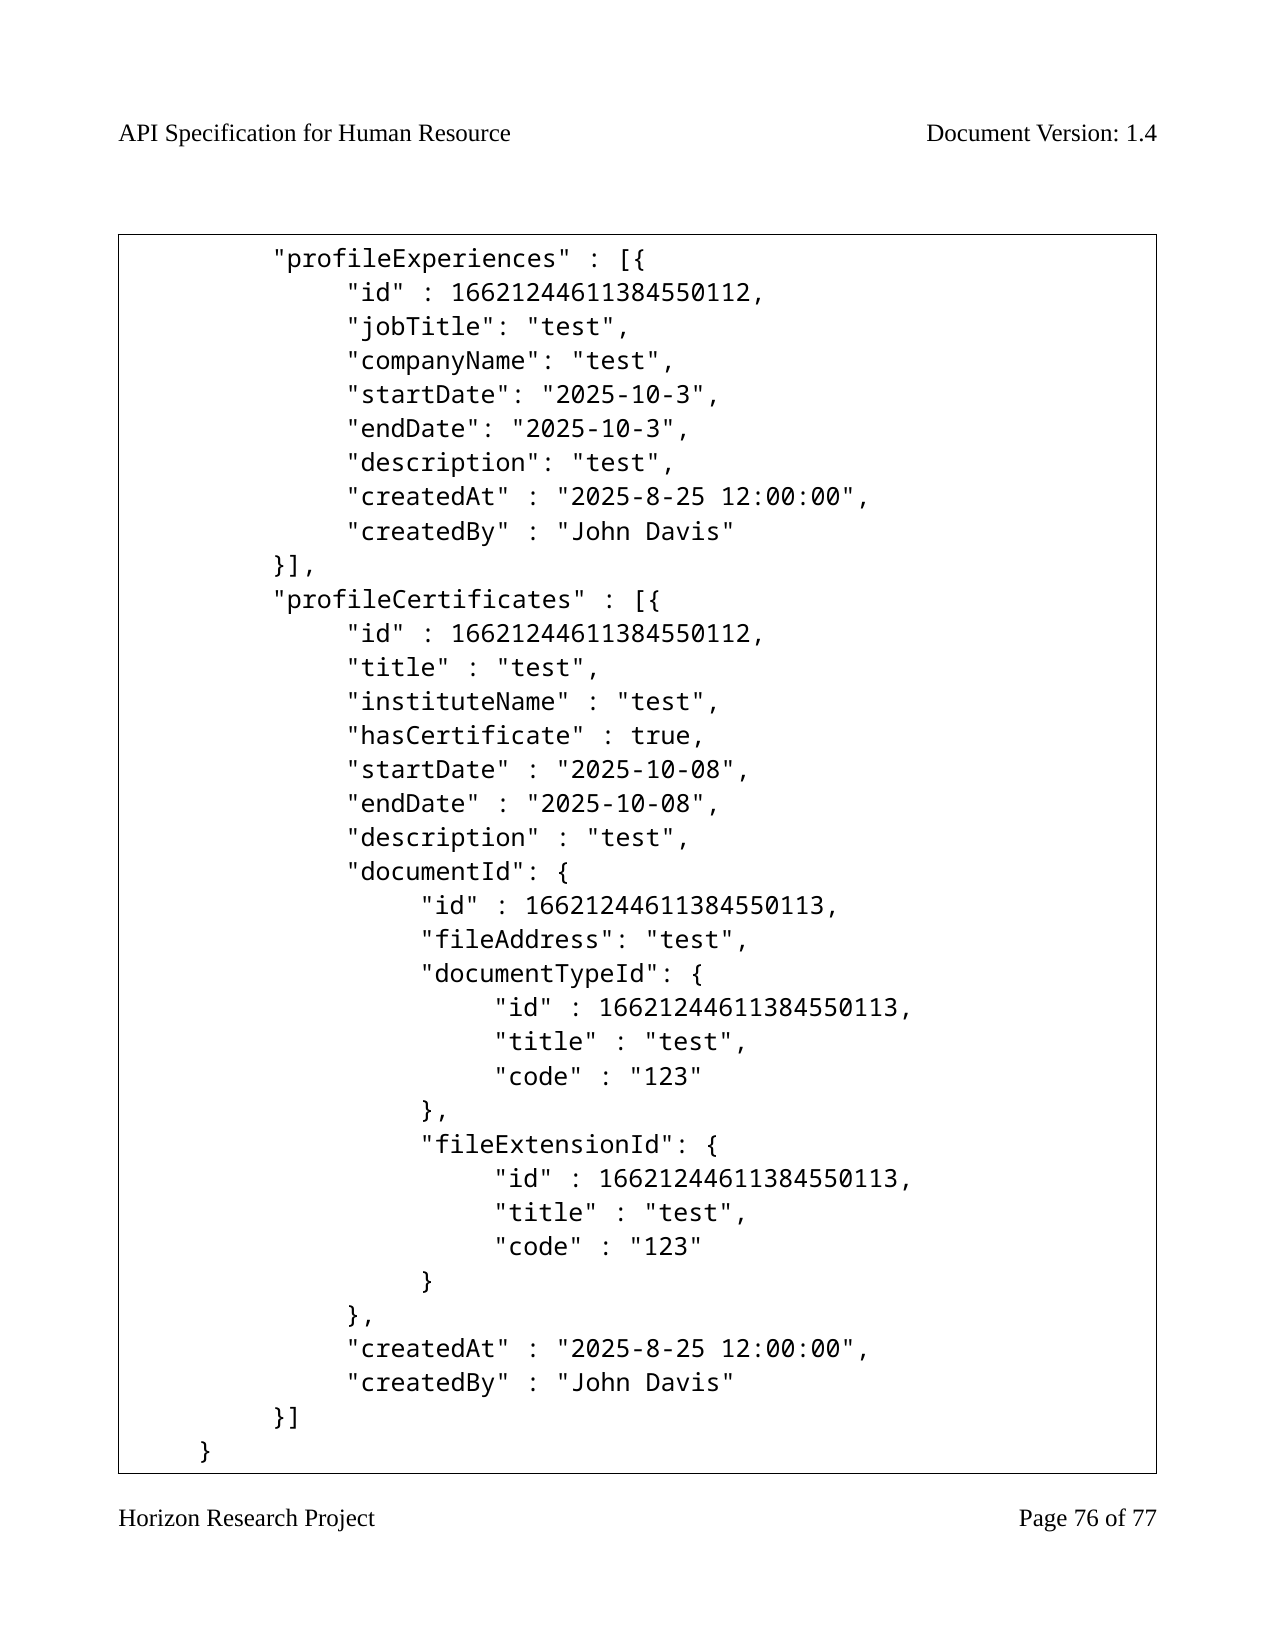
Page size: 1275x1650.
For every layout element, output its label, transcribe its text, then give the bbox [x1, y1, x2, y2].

table_header "profileExperiences" : [{ "id" : 16621244611384550112, "jobTitle": "test", "companyName": "test", "startDate": "2025-10-3", "endDate": "2025-10-3", "description": "test", "createdAt" : "2025-8-25 12:00:00", "createdBy" : "John Davis" }], "profileCertificates" : [{ "id" : 16621244611384550112, "title" : "test", "instituteName" : "test", "hasCertificate" : true, "startDate" : "2025-10-08", "endDate" : "2025-10-08", "description" : "test", "documentId": { "id" : 16621244611384550113, "fileAddress": "test", "documentTypeId": { "id" : 16621244611384550113, "title" : "test", "code" : "123" }, "fileExtensionId": { "id" : 16621244611384550113, "title" : "test", "code" : "123" } }, "createdAt" : "2025-8-25 12:00:00", "createdBy" : "John Davis" }] } [119, 235, 1156, 1473]
